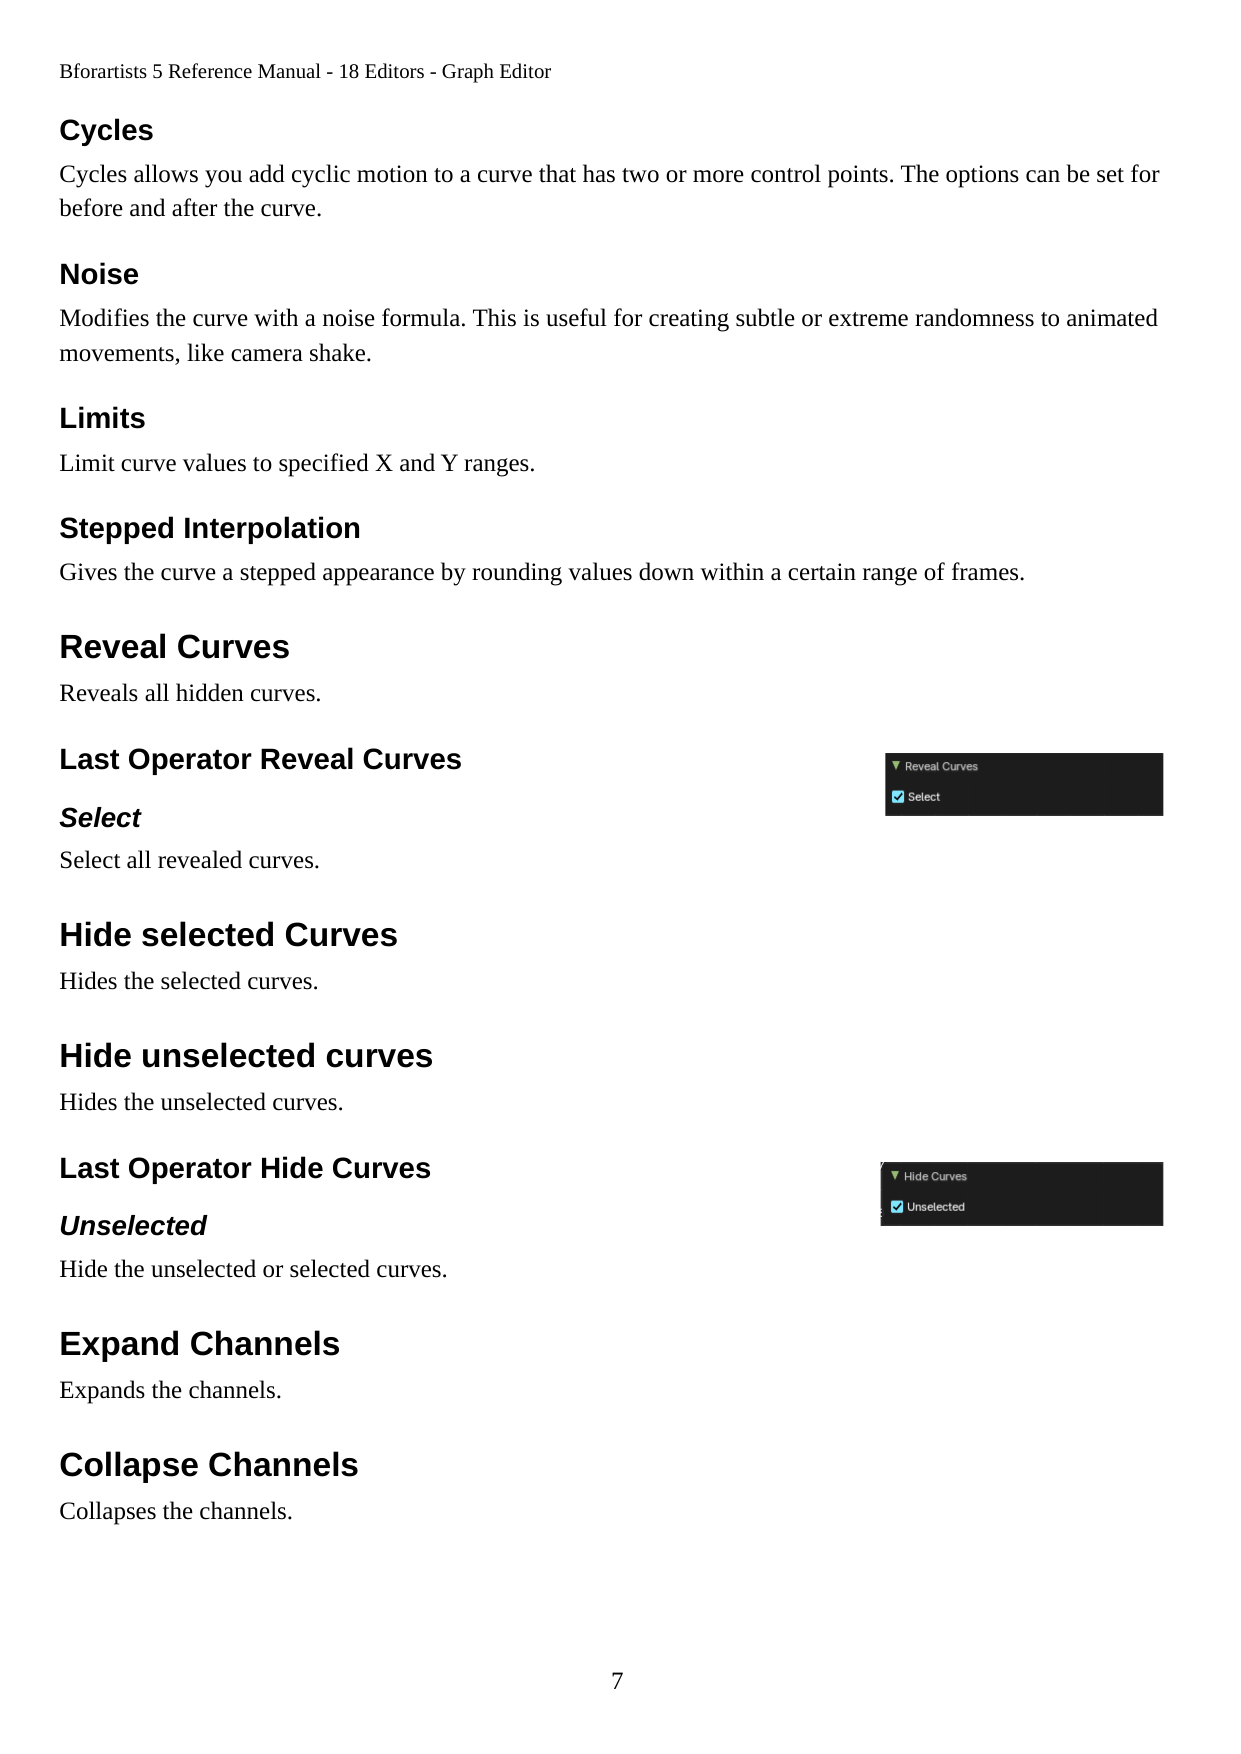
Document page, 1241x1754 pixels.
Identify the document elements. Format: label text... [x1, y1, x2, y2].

text Modifies the curve with a noise formula. This is useful for creating subtle or extreme randomness to animated movements, like camera shake. [59, 303, 1181, 366]
text Reveals all hidden curves. [59, 678, 1181, 707]
text Limit curve values to specified X and Y ranges. [59, 448, 1181, 476]
text Select all revealed curves. [59, 845, 1181, 874]
text Gives the curve a stepped appearance by rounding values down within a certain range of frames. [59, 557, 1181, 586]
subtitle Hide selected Curves [59, 915, 1181, 954]
subtitle Last Operator Hide Curves [59, 1151, 1181, 1185]
picture [880, 1162, 1164, 1226]
subtitle Limits [59, 401, 1181, 435]
subtitle Hide unselected curves [59, 1036, 1181, 1075]
subtitle Collapse Channels [59, 1445, 1181, 1484]
subtitle Unselected [59, 1210, 1181, 1242]
subtitle Expand Channels [59, 1324, 1181, 1363]
subtitle Cycles [59, 113, 1181, 146]
text Hide the unselected or selected curves. [59, 1254, 1181, 1283]
subtitle Noise [59, 257, 1181, 291]
picture [885, 753, 1164, 816]
subtitle Reveal Curves [59, 627, 1181, 666]
text Hides the selected curves. [59, 966, 1181, 995]
text Expands the channels. [59, 1375, 1181, 1404]
subtitle Stepped Interpolation [59, 511, 1181, 545]
text Hides the unselected curves. [59, 1087, 1181, 1116]
subtitle Last Operator Reveal Curves [59, 742, 1181, 776]
text Cycles allows you add cyclic motion to a curve that has two or more control points. The options can be set for before and after the curve. [59, 159, 1181, 222]
subtitle Select [59, 801, 1181, 833]
text Collapses the channels. [59, 1496, 1181, 1525]
